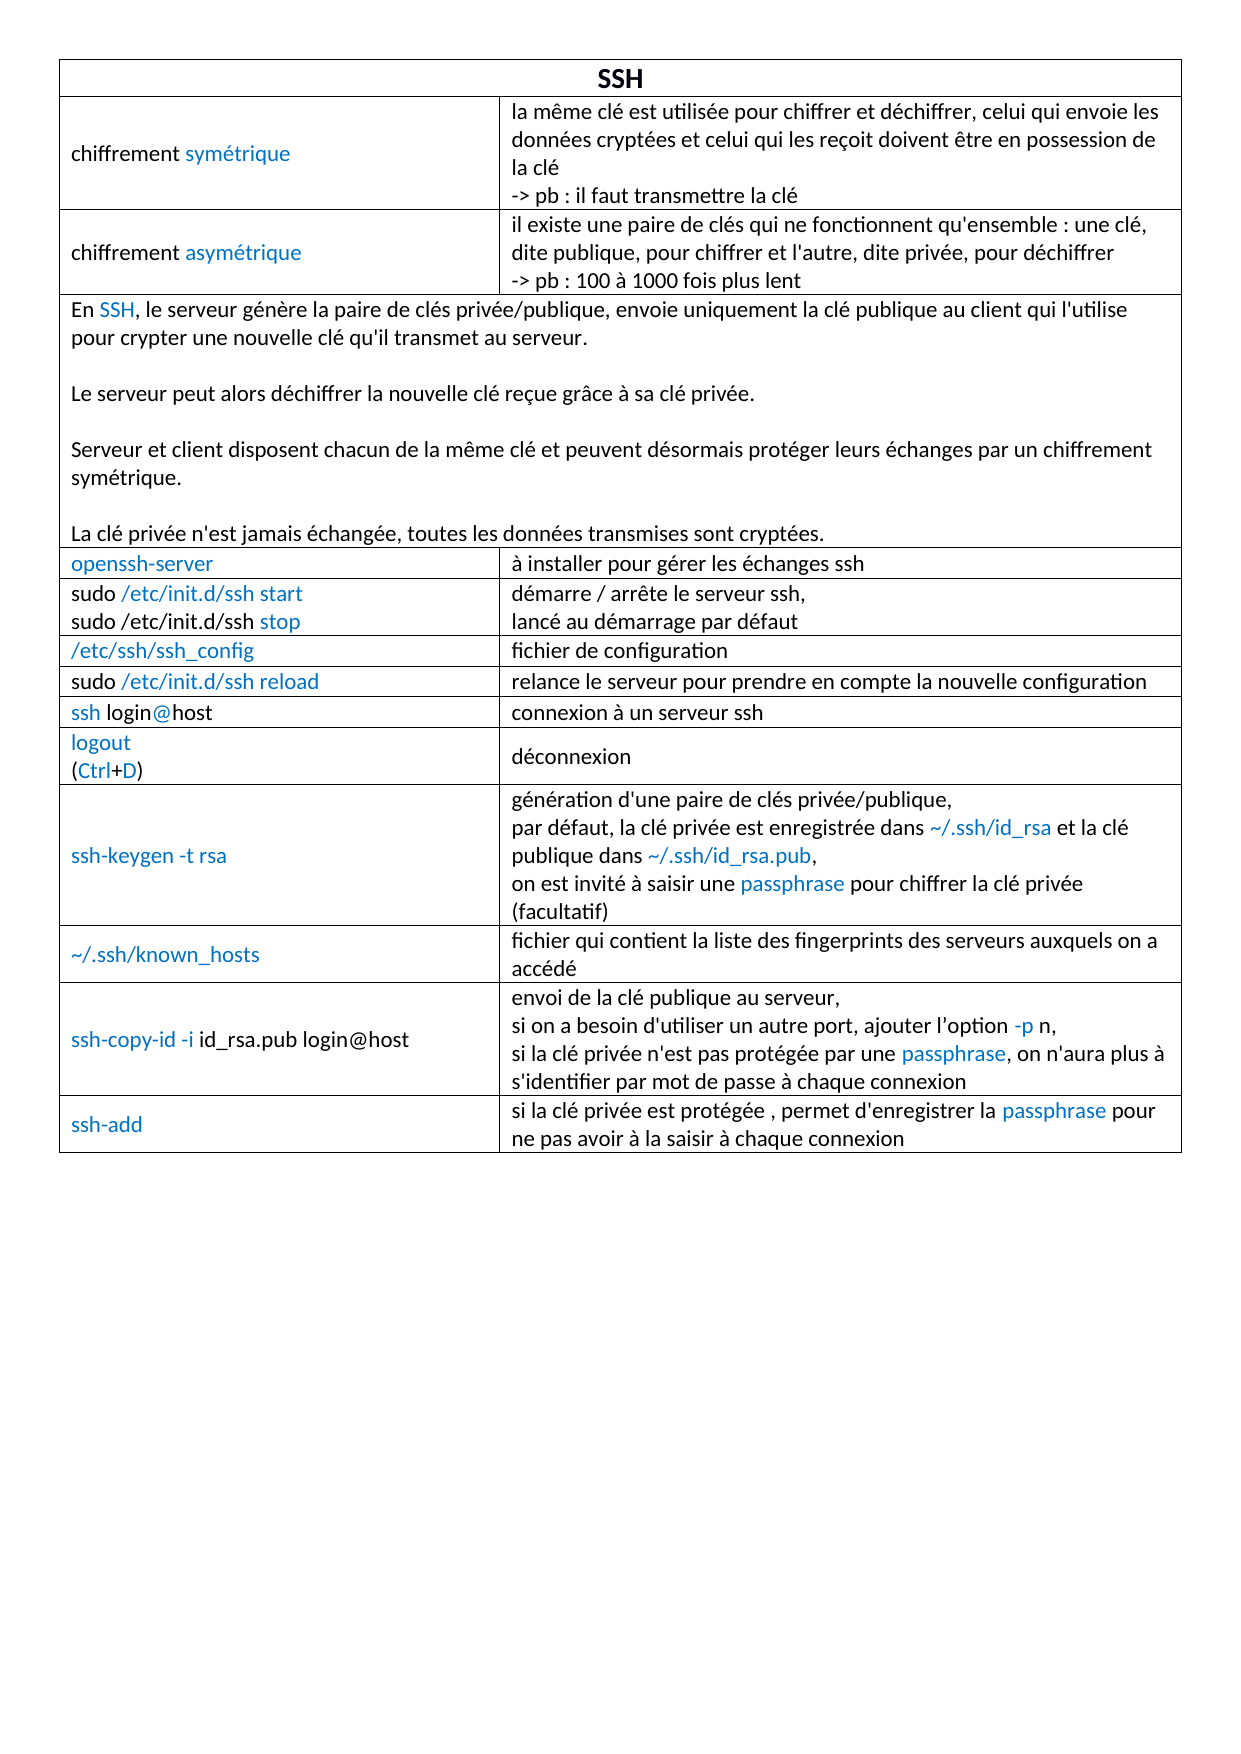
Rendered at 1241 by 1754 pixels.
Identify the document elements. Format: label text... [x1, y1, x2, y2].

table_cell démarre / arrête le serveur ssh, lancé au démarrage par défaut [500, 579, 1181, 635]
table_cell la même clé est utilisée pour chiffrer et déchiffrer, celui qui envoie les données cryptées et celui qui les reçoit doivent être en possession de la clé -> pb : il faut transmettre la clé [500, 97, 1181, 209]
table_cell fichier de configuration [500, 636, 1181, 666]
table_cell sudo /etc/init.d/ssh reload [60, 667, 499, 696]
table_header SSH [60, 60, 1181, 96]
table_cell il existe une paire de clés qui ne fonctionnent qu'ensemble : une clé, dite publique, pour chiffrer et l'autre, dite privée, pour déchiffrer -> pb : 100 à 1000 fois plus lent [500, 210, 1181, 294]
table_cell chiffrement symétrique [60, 97, 499, 209]
table_cell fichier qui contient la liste des fingerprints des serveurs auxquels on a accédé [500, 926, 1181, 982]
table_cell à installer pour gérer les échanges ssh [500, 548, 1181, 578]
table_cell ~/.ssh/known_hosts [60, 926, 499, 982]
table_cell ssh login@host [60, 697, 499, 727]
table_cell génération d'une paire de clés privée/publique, par défaut, la clé privée est enregistrée dans ~/.ssh/id_rsa et la clé publique dans ~/.ssh/id_rsa.pub, on est invité à saisir une passphrase pour chiffrer la clé privée (facultatif) [500, 785, 1181, 925]
table_cell déconnexion [500, 728, 1181, 784]
table_cell ssh-keygen -t rsa [60, 785, 499, 925]
table_cell ssh-copy-id -i id_rsa.pub login@host [60, 983, 499, 1095]
table_cell envoi de la clé publique au serveur, si on a besoin d'utiliser un autre port, ajouter l’option ‑p n, si la clé privée n'est pas protégée par une passphrase, on n'aura plus à s'identifier par mot de passe à chaque connexion [500, 983, 1181, 1095]
table_cell connexion à un serveur ssh [500, 697, 1181, 727]
table_cell relance le serveur pour prendre en compte la nouvelle configuration [500, 667, 1181, 696]
table_cell chiffrement asymétrique [60, 210, 499, 294]
table_cell logout (Ctrl+D) [60, 728, 499, 784]
table_cell sudo /etc/init.d/ssh start sudo /etc/init.d/ssh stop [60, 579, 499, 635]
table_cell si la clé privée est protégée , permet d'enregistrer la passphrase pour ne pas avoir à la saisir à chaque connexion [500, 1096, 1181, 1152]
table_cell ssh-add [60, 1096, 499, 1152]
table_cell openssh-server [60, 548, 499, 578]
table_cell /etc/ssh/ssh_config [60, 636, 499, 666]
table_cell En SSH, le serveur génère la paire de clés privée/publique, envoie uniquement la clé publique au client qui l'utilise pour crypter une nouvelle clé qu'il transmet au serveur. Le serveur peut alors déchiffrer la nouvelle clé reçue grâce à sa clé privée. Serveur et client disposent chacun de la même clé et peuvent désormais protéger leurs échanges par un chiffrement symétrique. La clé privée n'est jamais échangée, toutes les données transmises sont cryptées. [60, 295, 1181, 547]
